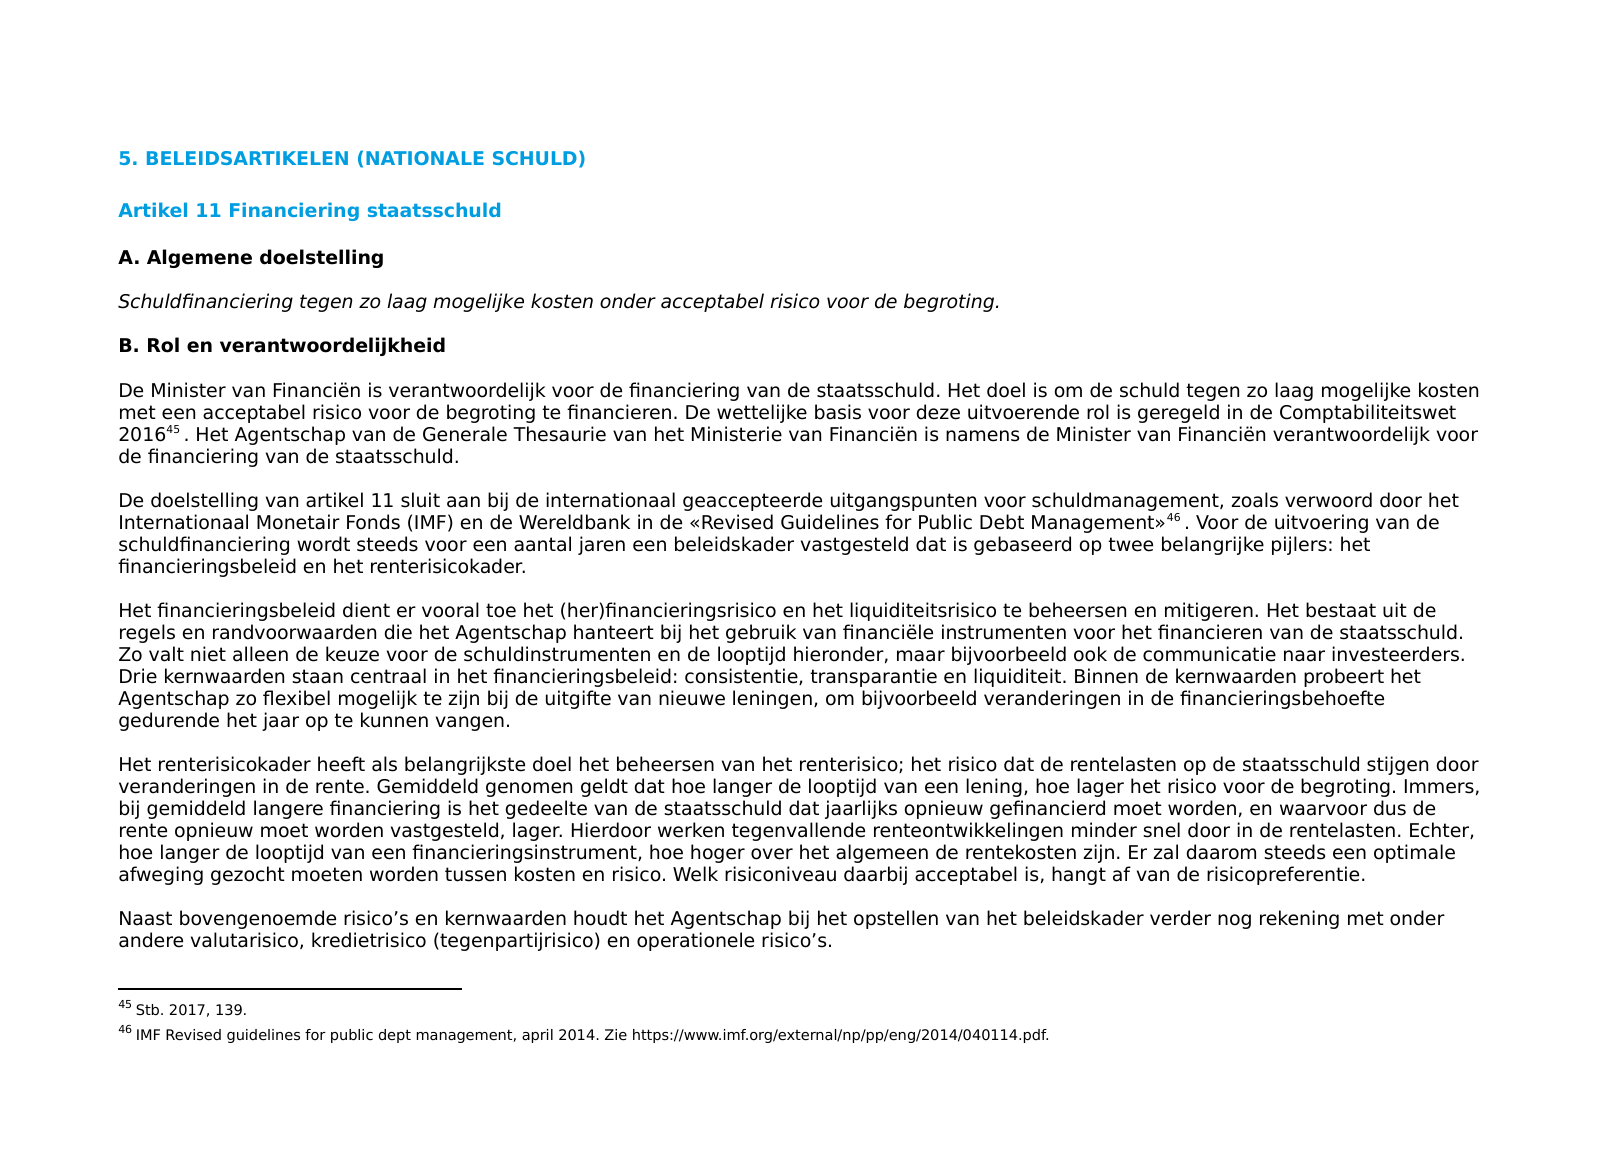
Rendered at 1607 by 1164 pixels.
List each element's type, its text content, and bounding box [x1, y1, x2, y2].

text Het renterisicokader heeft als belangrijkste doel het beheersen van het renterisico; het risico dat de rentelasten op de staatsschuld stijgen door veranderingen in de rente. Gemiddeld genomen geldt dat hoe langer de looptijd van een lening, hoe lager het risico voor de begroting. Immers, bij gemiddeld langere financiering is het gedeelte van de staatsschuld dat jaarlijks opnieuw gefinancierd moet worden, en waarvoor dus de rente opnieuw moet worden vastgesteld, lager. Hierdoor werken tegenvallende renteontwikkelingen minder snel door in de rentelasten. Echter, hoe langer de looptijd van een financieringsinstrument, hoe hoger over het algemeen de rentekosten zijn. Er zal daarom steeds een optimale afweging gezocht moeten worden tussen kosten en risico. Welk risiconiveau daarbij acceptabel is, hangt af van de risicopreferentie. [118, 754, 1488, 886]
text De doelstelling van artikel 11 sluit aan bij de internationaal geaccepteerde uitgangspunten voor schuldmanagement, zoals verwoord door het Internationaal Monetair Fonds (IMF) en de Wereldbank in de «Revised Guidelines for Public Debt Management». Voor de uitvoering van de schuldfinanciering wordt steeds voor een aantal jaren een beleidskader vastgesteld dat is gebaseerd op twee belangrijke pijlers: het financieringsbeleid en het renterisicokader. [118, 490, 1488, 578]
text Schuldfinanciering tegen zo laag mogelijke kosten onder acceptabel risico voor de begroting. [118, 291, 1488, 313]
subtitle Artikel 11 Financiering staatsschuld [118, 200, 1488, 222]
text De Minister van Financiën is verantwoordelijk voor de financiering van de staatsschuld. Het doel is om de schuld tegen zo laag mogelijke kosten met een acceptabel risico voor de begroting te financieren. De wettelijke basis voor deze uitvoerende rol is geregeld in de Comptabiliteitswet 2016. Het Agentschap van de Generale Thesaurie van het Ministerie van Financiën is namens de Minister van Financiën verantwoordelijk voor de financiering van de staatsschuld. [118, 379, 1488, 467]
text IMF Revised guidelines for public dept management, april 2014. Zie https://www.imf.org/external/np/pp/eng/2014/040114.pdf. [118, 1023, 1488, 1045]
subtitle B. Rol en verantwoordelijkheid [118, 335, 1488, 357]
text Naast bovengenoemde risico’s en kernwaarden houdt het Agentschap bij het opstellen van het beleidskader verder nog rekening met onder andere valutarisico, kredietrisico (tegenpartijrisico) en operationele risico’s. [118, 908, 1488, 952]
text Het financieringsbeleid dient er vooral toe het (her)financieringsrisico en het liquiditeitsrisico te beheersen en mitigeren. Het bestaat uit de regels en randvoorwaarden die het Agentschap hanteert bij het gebruik van financiële instrumenten voor het financieren van de staatsschuld. Zo valt niet alleen de keuze voor de schuldinstrumenten en de looptijd hieronder, maar bijvoorbeeld ook de communicatie naar investeerders. Drie kernwaarden staan centraal in het financieringsbeleid: consistentie, transparantie en liquiditeit. Binnen de kernwaarden probeert het Agentschap zo flexibel mogelijk te zijn bij de uitgifte van nieuwe leningen, om bijvoorbeeld veranderingen in de financieringsbehoefte gedurende het jaar op te kunnen vangen. [118, 600, 1488, 732]
subtitle 5. BELEIDSARTIKELEN (NATIONALE SCHULD) [118, 148, 1488, 170]
subtitle A. Algemene doelstelling [118, 247, 1488, 269]
text Stb. 2017, 139. [118, 998, 1488, 1020]
